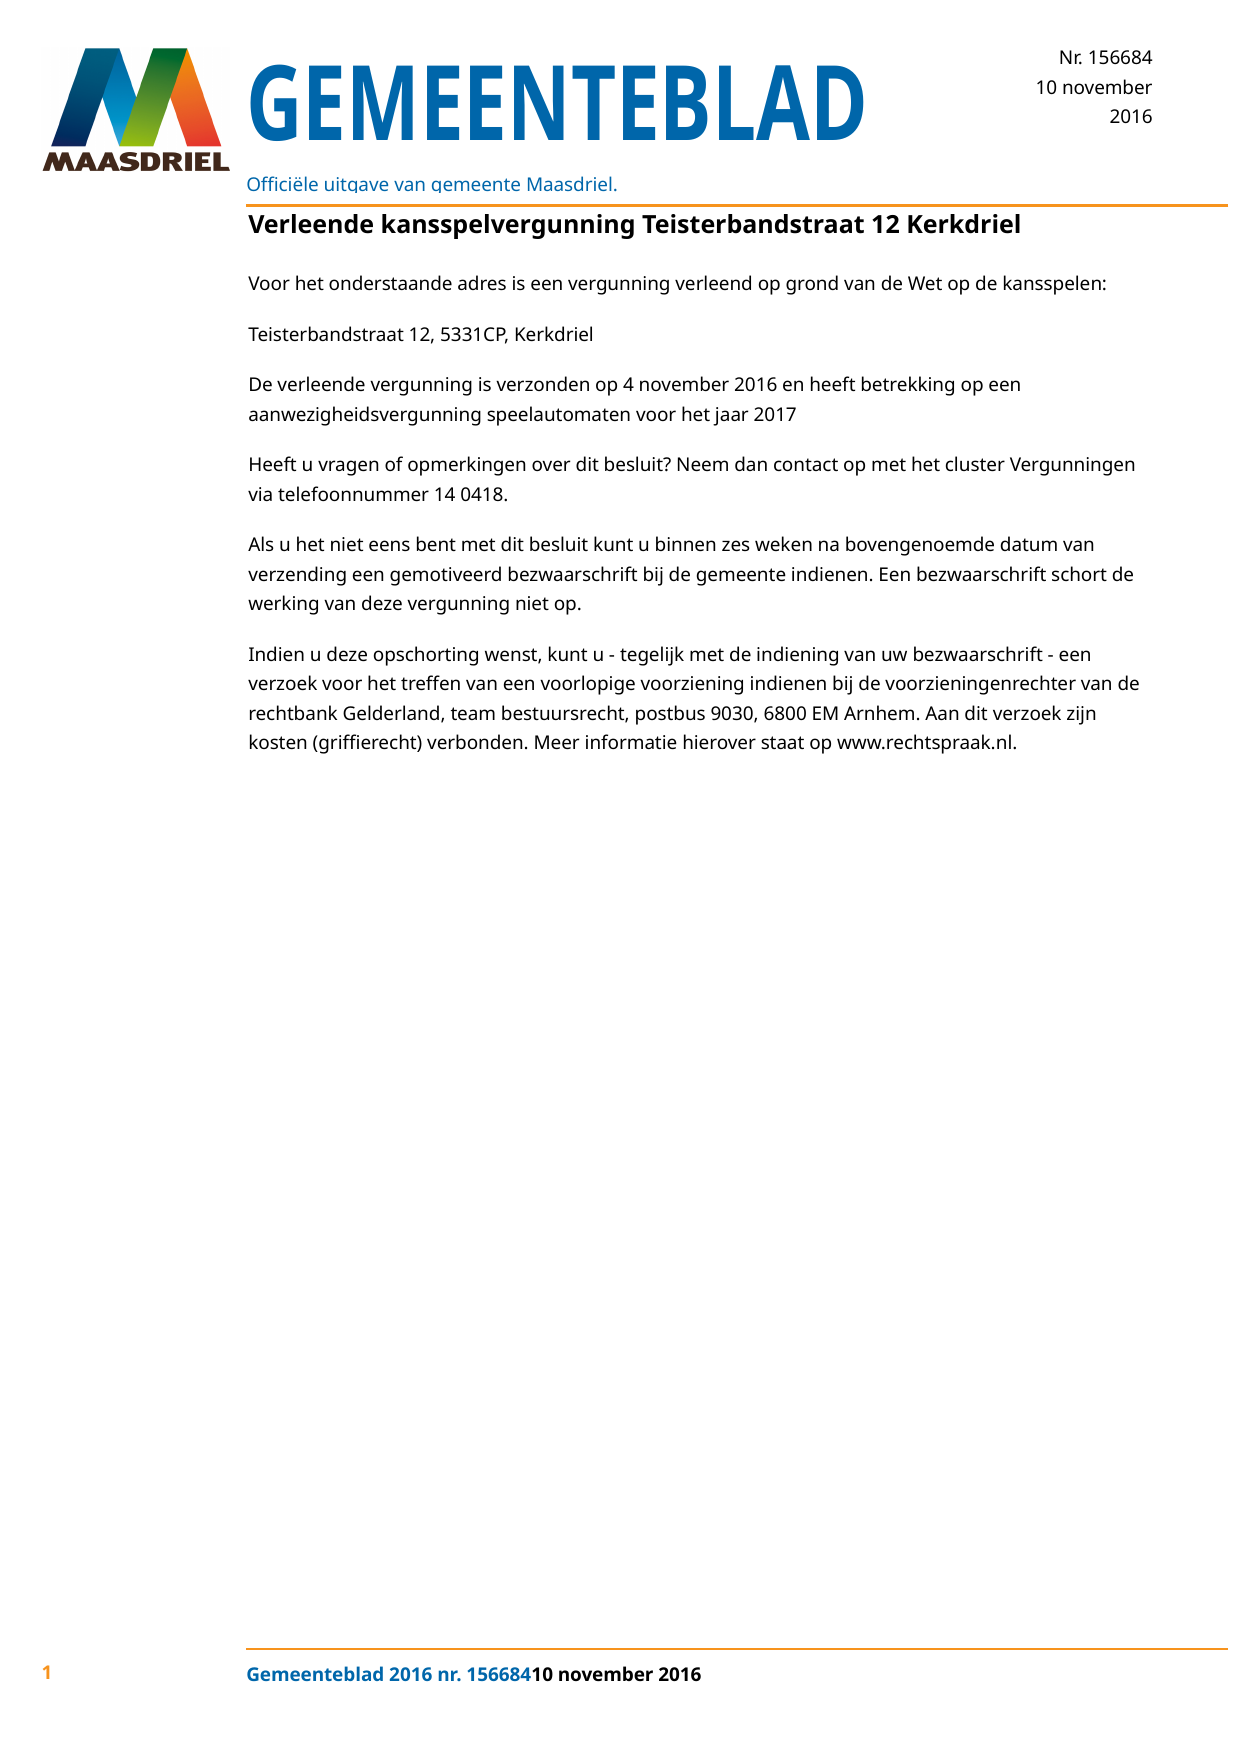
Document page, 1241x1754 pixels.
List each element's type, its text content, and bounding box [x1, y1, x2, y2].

text Verleende kansspelvergunning Teisterbandstraat 12 Kerkdriel [248, 207, 1152, 241]
text Heeft u vragen of opmerkingen over dit besluit? Neem dan contact op met het cluster Vergunningen via telefoonnummer 14 0418. [248, 451, 1152, 506]
picture [41, 47, 231, 172]
text Voor het onderstaande adres is een vergunning verleend op grond van de Wet op de kansspelen: [248, 270, 1152, 296]
text Als u het niet eens bent met dit besluit kunt u binnen zes weken na bovengenoemde datum van verzending een gemotiveerd bezwaarschrift bij de gemeente indienen. Een bezwaarschrift schort de werking van deze vergunning niet op. [248, 531, 1152, 616]
text Indien u deze opschorting wenst, kunt u - tegelijk met de indiening van uw bezwaarschrift - een verzoek voor het treffen van een voorlopige voorziening indienen bij de voorzieningenrechter van de rechtbank Gelderland, team bestuursrecht, postbus 9030, 6800 EM Arnhem. Aan dit verzoek zijn kosten (griffierecht) verbonden. Meer informatie hierover staat op www.rechtspraak.nl. [248, 641, 1152, 755]
text De verleende vergunning is verzonden op 4 november 2016 en heeft betrekking op een aanwezigheidsvergunning speelautomaten voor het jaar 2017 [248, 371, 1152, 426]
text Teisterbandstraat 12, 5331CP, Kerkdriel [248, 321, 1152, 346]
